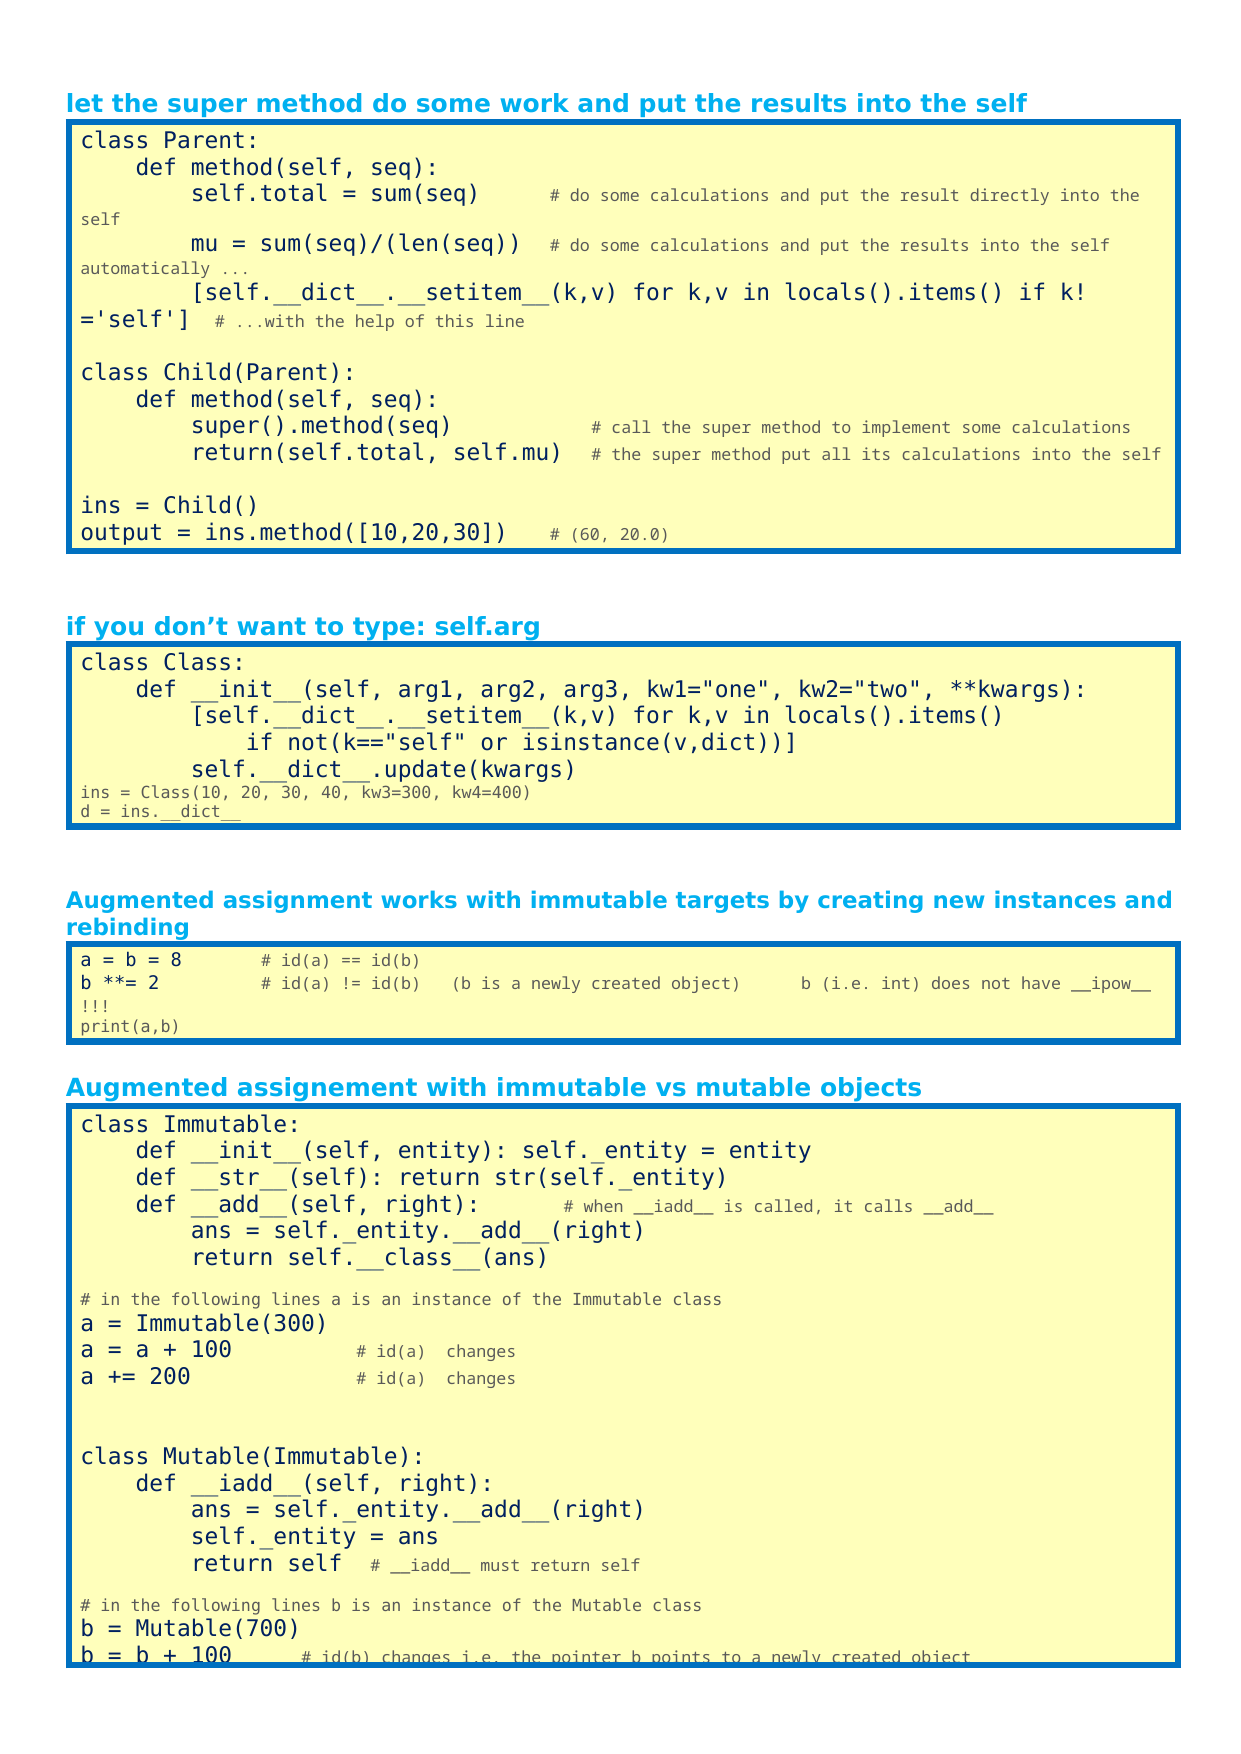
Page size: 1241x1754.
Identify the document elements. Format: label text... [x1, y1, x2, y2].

text b **= 2 # id(a) != id(b) (b is a newly created object) b (i.e. int) does not have __ipow__ !!! [72, 963, 1175, 1009]
text b = b + 100 # id(b) changes i.e. the pointer b points to a newly created object [72, 1633, 1175, 1662]
text b = Mutable(700) [72, 1607, 1175, 1633]
text class Class: [72, 647, 1175, 668]
text a = a + 100 # id(a) changes [72, 1328, 1175, 1355]
text super().method(seq) # call the super method to implement some calculations [72, 404, 1175, 431]
text a = Immutable(300) [72, 1301, 1175, 1328]
text self.__dict__.update(kwargs) [72, 748, 1175, 774]
text class Child(Parent): [72, 351, 1175, 378]
title let the super method do some work and put the results into the self [66, 90, 1181, 119]
text class Mutable(Immutable): [72, 1435, 1175, 1461]
title Augmented assignement with immutable vs mutable objects [66, 1073, 1181, 1103]
text mu = sum(seq)/(len(seq)) # do some calculations and put the results into the self automatically ... [72, 222, 1175, 271]
text [self.__dict__.__setitem__(k,v) for k,v in locals().items() [72, 694, 1175, 721]
text return self # __iadd__ must return self [72, 1541, 1175, 1568]
text self.total = sum(seq) # do some calculations and put the result directly into the self [72, 172, 1175, 222]
text def method(self, seq): [72, 378, 1175, 404]
text return self.__class__(ans) [72, 1236, 1175, 1263]
text # in the following lines b is an instance of the Mutable class [72, 1587, 1175, 1607]
text print(a,b) [72, 1009, 1175, 1038]
text def method(self, seq): [72, 146, 1175, 172]
text class Immutable: [72, 1109, 1175, 1129]
text output = ins.method([10,20,30]) # (60, 20.0) [72, 511, 1175, 548]
text return(self.total, self.mu) # the super method put all its calculations into the self [72, 431, 1175, 458]
text if not(k=="self" or isinstance(v,dict))] [72, 721, 1175, 748]
text # in the following lines a is an instance of the Immutable class [72, 1282, 1175, 1301]
text def __str__(self): return str(self._entity) [72, 1156, 1175, 1183]
text self._entity = ans [72, 1515, 1175, 1541]
text ins = Child() [72, 484, 1175, 511]
title Augmented assignment works with immutable targets by creating new instances and rebinding [66, 887, 1181, 941]
text a += 200 # id(a) changes [72, 1355, 1175, 1381]
text d = ins.__dict__ [72, 794, 1175, 823]
text ans = self._entity.__add__(right) [72, 1488, 1175, 1515]
title if you don’t want to type: self.arg [66, 612, 1181, 641]
text [self.__dict__.__setitem__(k,v) for k,v in locals().items() if k!='self'] # ...with the help of this line [72, 271, 1175, 324]
text a = b = 8 # id(a) == id(b) [72, 947, 1175, 963]
text def __init__(self, entity): self._entity = entity [72, 1129, 1175, 1156]
text ans = self._entity.__add__(right) [72, 1209, 1175, 1236]
text ins = Class(10, 20, 30, 40, kw3=300, kw4=400) [72, 774, 1175, 794]
text def __iadd__(self, right): [72, 1461, 1175, 1488]
text def __add__(self, right): # when __iadd__ is called, it calls __add__ [72, 1183, 1175, 1209]
text def __init__(self, arg1, arg2, arg3, kw1="one", kw2="two", **kwargs): [72, 668, 1175, 694]
text class Parent: [72, 125, 1175, 146]
